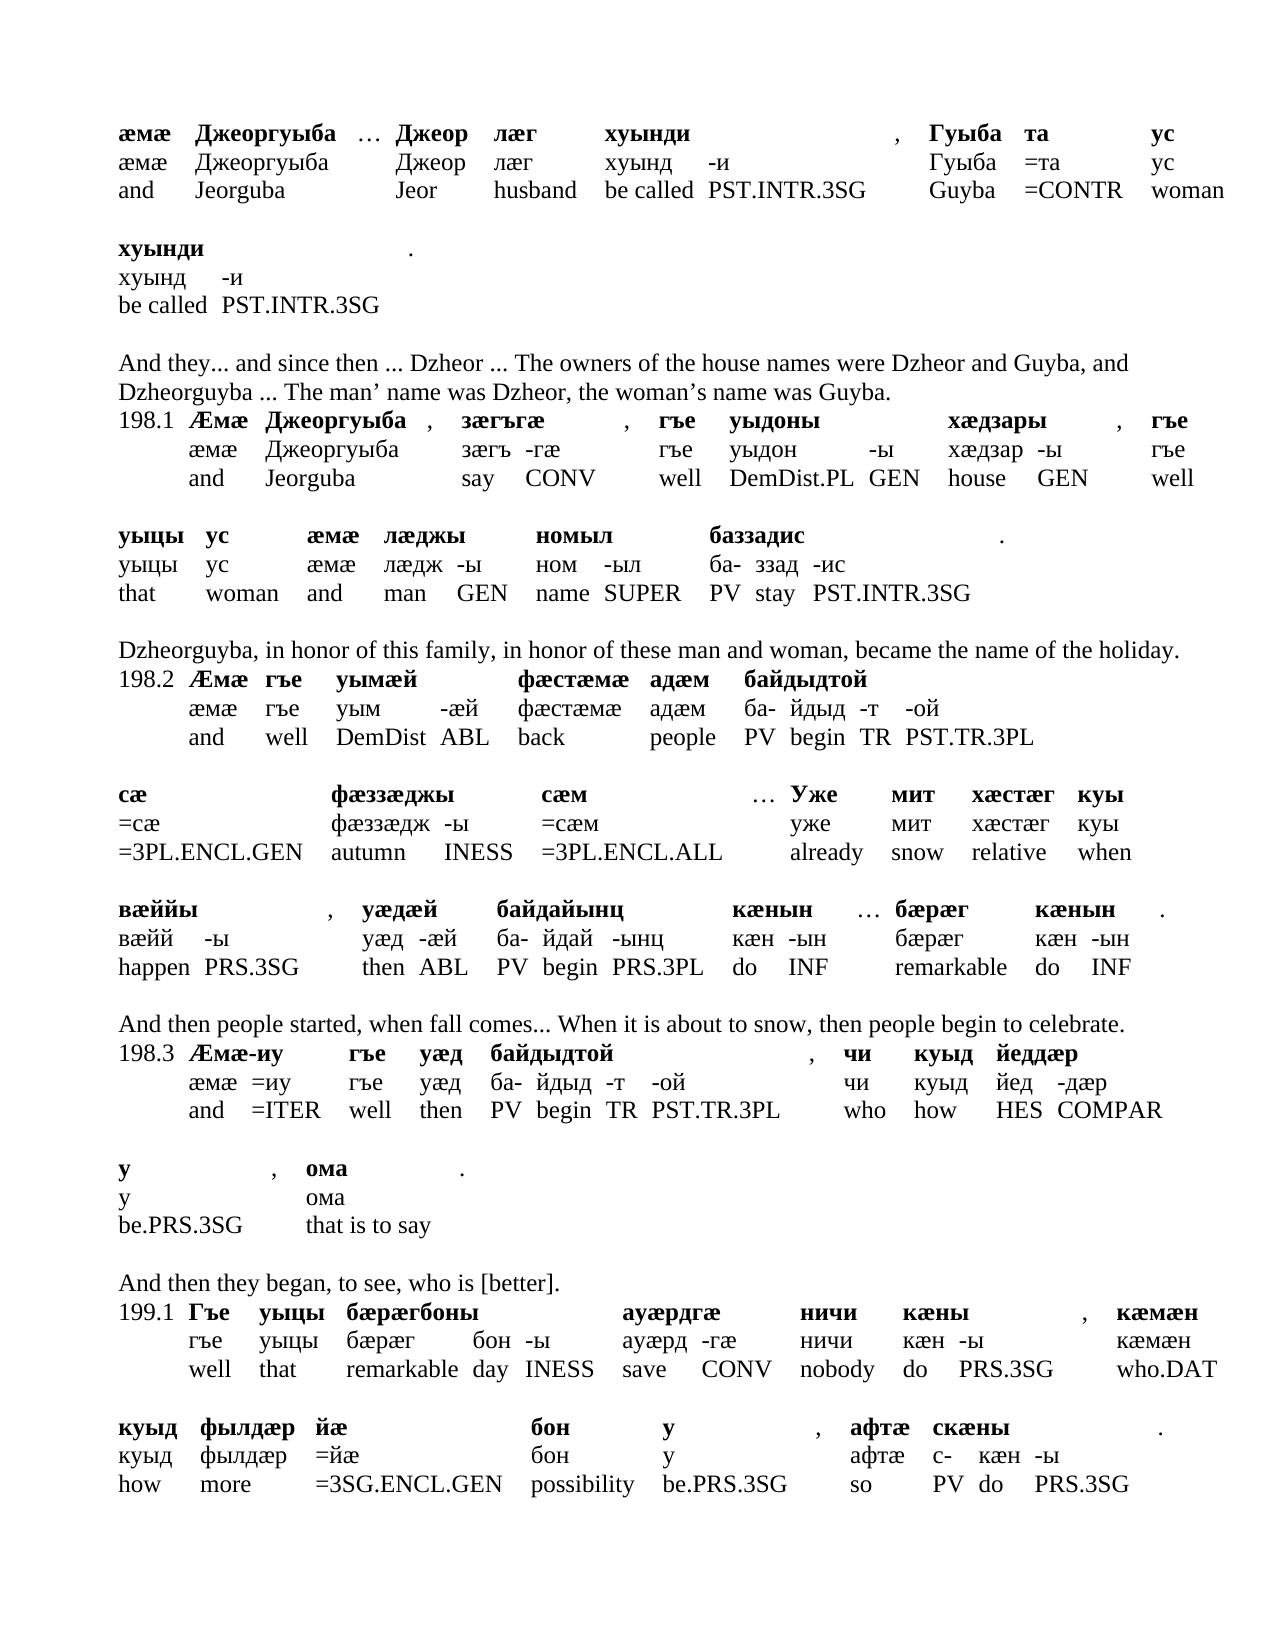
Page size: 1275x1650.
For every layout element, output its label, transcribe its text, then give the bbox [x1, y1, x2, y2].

text куы [1077, 779, 1146, 808]
text -дæр [1057, 1067, 1163, 1096]
text куыд [914, 1038, 982, 1067]
text бон [472, 1326, 511, 1354]
text PST.TR.3PL [651, 1096, 781, 1124]
text чи [843, 1067, 886, 1096]
text ничи [800, 1297, 889, 1326]
text , [271, 1153, 292, 1182]
text Гуыба [929, 147, 997, 176]
text лæдж [383, 549, 443, 578]
text æмæ [188, 693, 237, 722]
text and [188, 722, 237, 751]
text ус [205, 521, 293, 549]
text how [118, 1469, 172, 1498]
text Jeorguba [265, 463, 399, 492]
text -ын [788, 923, 828, 952]
text -ы [204, 923, 299, 952]
text йеддæр [996, 1038, 1177, 1067]
text -ы [525, 1326, 594, 1354]
text кæнын [732, 894, 842, 923]
text , [815, 1412, 836, 1441]
text ба- [709, 549, 741, 578]
text that is to say [306, 1211, 431, 1239]
text how [914, 1096, 968, 1124]
text гъе [188, 1326, 231, 1354]
text куыд [914, 1067, 968, 1096]
text -ис [813, 549, 971, 578]
text хуынди [118, 233, 394, 262]
text , [327, 894, 348, 923]
text 198.2 [118, 664, 174, 693]
text remarkable [346, 1354, 459, 1383]
text ззад [755, 549, 799, 578]
text do [903, 1354, 945, 1383]
text say [461, 463, 511, 492]
text 198.1 [118, 406, 174, 434]
text Æмæ [188, 664, 251, 693]
text -ой [651, 1067, 781, 1096]
text бон [531, 1441, 635, 1469]
text -æй [419, 923, 469, 952]
text be called [118, 291, 208, 319]
text адæм [649, 693, 716, 722]
text ус [1151, 118, 1238, 147]
text begin [790, 722, 846, 751]
text уыцы [259, 1326, 318, 1354]
text And then they began, to see, who is [better]. [118, 1268, 1249, 1297]
text . [1157, 1412, 1178, 1441]
text гъе [658, 406, 715, 434]
text лæджы [383, 521, 522, 549]
text -ынц [612, 923, 704, 952]
text PST.INTR.3SG [813, 578, 971, 607]
text Джеоргуыба [195, 118, 343, 147]
text CONV [701, 1354, 772, 1383]
text хæдзары [948, 406, 1102, 434]
text -ы [457, 549, 508, 578]
text DemDist [336, 722, 426, 751]
text PRS.3SG [1034, 1469, 1130, 1498]
text адæм [649, 664, 730, 693]
text бæрæг [895, 923, 1007, 952]
text Гуыба [929, 118, 1010, 147]
text -и [708, 147, 866, 176]
text people [649, 722, 716, 751]
text байдайынц [496, 894, 718, 923]
text гъе [658, 434, 702, 463]
text гъе [265, 693, 308, 722]
text хæстæг [972, 808, 1050, 837]
text . [1159, 894, 1180, 923]
text =CONTR [1024, 176, 1123, 204]
text уæдæй [362, 894, 483, 923]
text , [1082, 1297, 1103, 1326]
text хуынд [118, 262, 208, 291]
text PV [932, 1469, 964, 1498]
text кæны [903, 1297, 1068, 1326]
text Джеоргуыба [195, 147, 329, 176]
text , [624, 406, 645, 434]
text ба- [744, 693, 776, 722]
text DemDist.PL [729, 463, 855, 492]
text be.PRS.3SG [118, 1211, 243, 1239]
text happen [118, 952, 190, 981]
text nobody [800, 1354, 875, 1383]
text ном [536, 549, 590, 578]
text сæм [541, 779, 737, 808]
text уже [790, 808, 863, 837]
text ауæрд [622, 1326, 688, 1354]
text æмæ [118, 147, 167, 176]
text -ы [1034, 1441, 1130, 1469]
text then [362, 952, 405, 981]
text зæгъ [461, 434, 511, 463]
text save [622, 1354, 688, 1383]
text then [419, 1096, 462, 1124]
text зæгъгæ [461, 406, 610, 434]
text PST.TR.3PL [905, 722, 1034, 751]
text PST.INTR.3SG [708, 176, 866, 204]
text do [978, 1469, 1021, 1498]
text ничи [800, 1326, 875, 1354]
text well [188, 1354, 231, 1383]
text та [1024, 118, 1137, 147]
text вæйй [118, 923, 190, 952]
text … [357, 118, 382, 147]
text ома [306, 1153, 445, 1182]
text хуынди [604, 118, 880, 147]
text … [856, 894, 881, 923]
text =иу [251, 1067, 321, 1096]
text йдыд [536, 1067, 592, 1096]
text woman [205, 578, 279, 607]
text куыд [118, 1412, 186, 1441]
text фæззæджы [331, 779, 527, 808]
text , [427, 406, 448, 434]
text GEN [1037, 463, 1088, 492]
text у [118, 1182, 243, 1211]
text Джеор [395, 118, 480, 147]
text йдыд [790, 693, 846, 722]
text уым [336, 693, 426, 722]
text -ы [1037, 434, 1088, 463]
text And they... and since then ... Dzheor ... The owners of the house names were Dzheor and Guyba, and Dzheorguyba ... The man’ name was Dzheor, the woman’s name was Guyba. [118, 348, 1249, 406]
text . [459, 1153, 480, 1182]
text begin [536, 1096, 592, 1124]
text =та [1024, 147, 1123, 176]
text 198.3 [118, 1038, 174, 1067]
text кæн [903, 1326, 945, 1354]
text скæны [932, 1412, 1143, 1441]
text so [850, 1469, 905, 1498]
text афтæ [850, 1441, 905, 1469]
text =йæ [315, 1441, 503, 1469]
text мит [891, 808, 944, 837]
text æмæ [307, 549, 356, 578]
text PV [709, 578, 741, 607]
text уымæй [336, 664, 504, 693]
text -ы [869, 434, 920, 463]
text уæд [362, 923, 405, 952]
text remarkable [895, 952, 1007, 981]
text фæззæдж [331, 808, 430, 837]
text snow [891, 837, 944, 866]
text ба- [496, 923, 529, 952]
text -т [606, 1067, 638, 1096]
text do [732, 952, 774, 981]
text INESS [525, 1354, 594, 1383]
text бæрæгбоны [346, 1297, 608, 1326]
text -ы [959, 1326, 1054, 1354]
text Æмæ-иу [188, 1038, 335, 1067]
text -ыл [604, 549, 682, 578]
text , [894, 118, 915, 147]
text INF [788, 952, 828, 981]
text уыцы [259, 1297, 332, 1326]
text well [1151, 463, 1194, 492]
text байдыдтой [490, 1038, 795, 1067]
text æмæ [188, 1067, 237, 1096]
text more [200, 1469, 287, 1498]
text GEN [869, 463, 920, 492]
text Jeorguba [195, 176, 329, 204]
text and [188, 1096, 237, 1124]
text -гæ [525, 434, 596, 463]
text , [808, 1038, 829, 1067]
text and [188, 463, 237, 492]
text чи [843, 1038, 900, 1067]
text фылдæр [200, 1441, 287, 1469]
text Jeor [395, 176, 466, 204]
text бон [531, 1412, 649, 1441]
text =сæ [118, 808, 303, 837]
text æмæ [188, 434, 237, 463]
text -æй [440, 693, 490, 722]
text do [1035, 952, 1077, 981]
text who.DAT [1116, 1354, 1217, 1383]
text husband [493, 176, 577, 204]
text гъе [265, 664, 322, 693]
text кæмæн [1116, 1297, 1231, 1326]
text =3SG.ENCL.GEN [315, 1469, 503, 1498]
text кæмæн [1116, 1326, 1217, 1354]
text =3PL.ENCL.GEN [118, 837, 303, 866]
text Джеоргуыба [265, 434, 399, 463]
text ауæрдгæ [622, 1297, 786, 1326]
text PV [496, 952, 529, 981]
text woman [1151, 176, 1224, 204]
text -и [221, 262, 380, 291]
text гъе [349, 1067, 392, 1096]
text фæстæмæ [518, 693, 622, 722]
text номыл [536, 521, 695, 549]
text кæн [732, 923, 774, 952]
text уæд [419, 1067, 462, 1096]
text с- [932, 1441, 964, 1469]
text æмæ [307, 521, 370, 549]
text ус [1151, 147, 1224, 176]
text уыцы [118, 521, 192, 549]
text у [662, 1412, 801, 1441]
text relative [972, 837, 1050, 866]
text -ой [905, 693, 1034, 722]
text кæн [978, 1441, 1021, 1469]
text INESS [444, 837, 513, 866]
text =сæм [541, 808, 723, 837]
text Guyba [929, 176, 997, 204]
text TR [606, 1096, 638, 1124]
text SUPER [604, 578, 682, 607]
text =3PL.ENCL.ALL [541, 837, 723, 866]
text лæг [493, 118, 591, 147]
text back [518, 722, 622, 751]
text фылдæр [200, 1412, 301, 1441]
text already [790, 837, 863, 866]
text -т [859, 693, 891, 722]
text бæрæг [346, 1326, 459, 1354]
text TR [859, 722, 891, 751]
text уыцы [118, 549, 178, 578]
text well [265, 722, 308, 751]
text ABL [440, 722, 490, 751]
text PRS.3SG [959, 1354, 1054, 1383]
text stay [755, 578, 799, 607]
text -ы [444, 808, 513, 837]
text йæ [315, 1412, 517, 1441]
text well [349, 1096, 392, 1124]
text хæдзар [948, 434, 1023, 463]
text йед [996, 1067, 1043, 1096]
text be called [604, 176, 694, 204]
text -ын [1091, 923, 1131, 952]
text that [259, 1354, 318, 1383]
text Dzheorguyba, in honor of this family, in honor of these man and woman, became the name of the holiday. [118, 636, 1249, 664]
text гъе [1151, 406, 1208, 434]
text possibility [531, 1469, 635, 1498]
text 199.1 [118, 1297, 174, 1326]
text уыдоны [729, 406, 934, 434]
text And then people started, when fall comes... When it is about to snow, then people begin to celebrate. [118, 1009, 1249, 1038]
text гъе [349, 1038, 406, 1067]
text PV [744, 722, 776, 751]
text , [1116, 406, 1137, 434]
text афтæ [850, 1412, 919, 1441]
text . [999, 521, 1020, 549]
text autumn [331, 837, 430, 866]
text when [1077, 837, 1132, 866]
text PST.INTR.3SG [221, 291, 380, 319]
text сæ [118, 779, 317, 808]
text у [118, 1153, 257, 1182]
text -гæ [701, 1326, 772, 1354]
text PRS.3SG [204, 952, 299, 981]
text Уже [790, 779, 877, 808]
text уæд [419, 1038, 476, 1067]
text куыд [118, 1441, 172, 1469]
text кæнын [1035, 894, 1145, 923]
text вæййы [118, 894, 313, 923]
text Гъе [188, 1297, 245, 1326]
text у [662, 1441, 787, 1469]
text INF [1091, 952, 1131, 981]
text ома [306, 1182, 431, 1211]
text ус [205, 549, 279, 578]
text name [536, 578, 590, 607]
text house [948, 463, 1023, 492]
text and [307, 578, 356, 607]
text that [118, 578, 178, 607]
text =ITER [251, 1096, 321, 1124]
text PV [490, 1096, 522, 1124]
text . [408, 233, 429, 262]
text PRS.3PL [612, 952, 704, 981]
text лæг [493, 147, 577, 176]
text йдай [542, 923, 598, 952]
text куы [1077, 808, 1132, 837]
text кæн [1035, 923, 1077, 952]
text уыдон [729, 434, 855, 463]
text ба- [490, 1067, 522, 1096]
text … [751, 779, 776, 808]
text HES [996, 1096, 1043, 1124]
text байдыдтой [744, 664, 1048, 693]
text Æмæ [188, 406, 251, 434]
text day [472, 1354, 511, 1383]
text and [118, 176, 167, 204]
text мит [891, 779, 958, 808]
text баззадис [709, 521, 985, 549]
text CONV [525, 463, 596, 492]
text хæстæг [972, 779, 1064, 808]
text man [383, 578, 443, 607]
text begin [542, 952, 598, 981]
text GEN [457, 578, 508, 607]
text æмæ [118, 118, 181, 147]
text Джеор [395, 147, 466, 176]
text well [658, 463, 702, 492]
text хуынд [604, 147, 694, 176]
text гъе [1151, 434, 1194, 463]
text фæстæмæ [518, 664, 636, 693]
text ABL [419, 952, 469, 981]
text Джеоргуыба [265, 406, 413, 434]
text who [843, 1096, 886, 1124]
text COMPAR [1057, 1096, 1163, 1124]
text be.PRS.3SG [662, 1469, 787, 1498]
text бæрæг [895, 894, 1021, 923]
